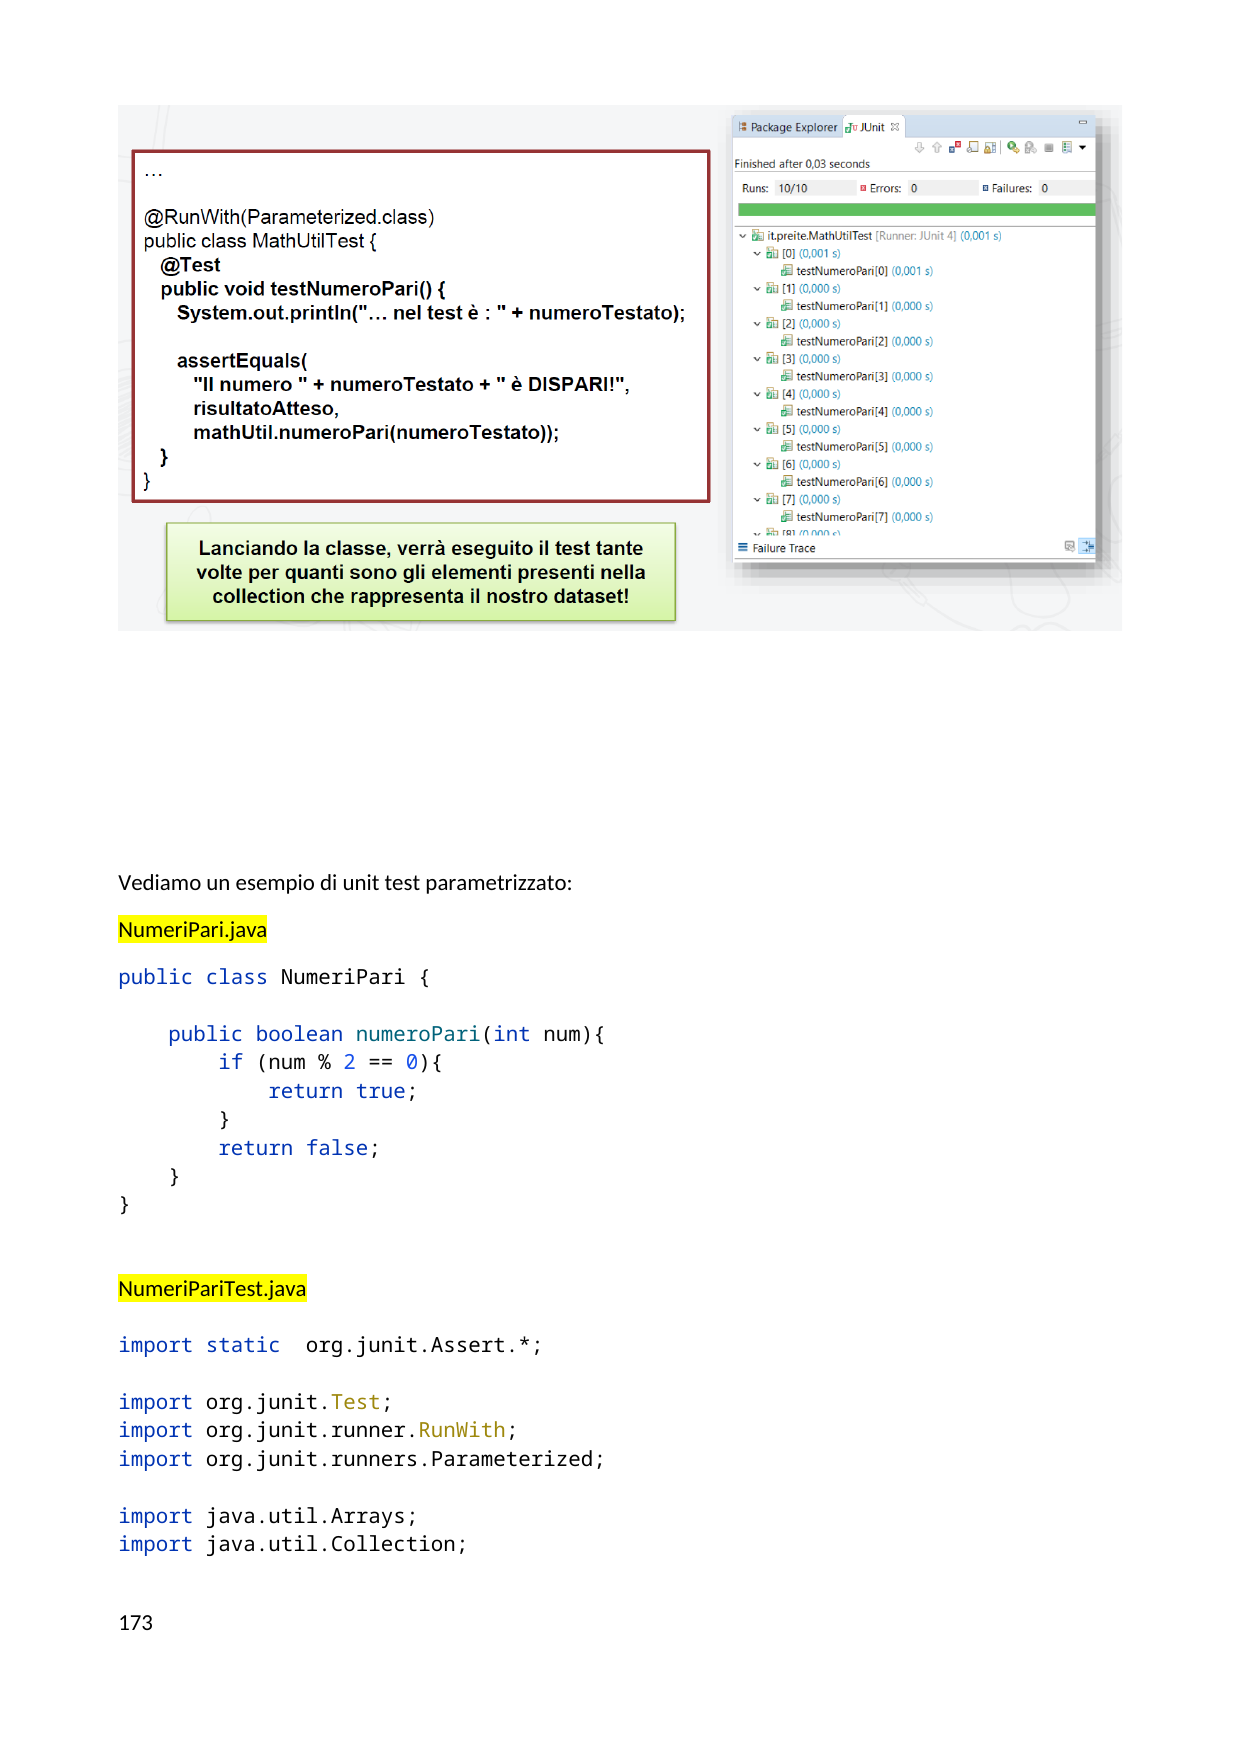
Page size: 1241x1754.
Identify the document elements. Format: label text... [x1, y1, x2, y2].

text NumeriPariTest.java [118, 1274, 1122, 1302]
picture [118, 105, 1123, 631]
text import static org.junit.Assert.*; import org.junit.Test; import org.junit.runner.RunWith; import org.junit.runners.Parameterized; import java.util.Arrays; import java.util.Collection; [118, 1330, 1122, 1558]
text Vediamo un esempio di unit test parametrizzato: [118, 868, 1122, 897]
text public class NumeriPari { public boolean numeroPari(int num){ if (num % 2 == 0){ return true; } return false; } } [118, 962, 1122, 1218]
text NumeriPari.java [118, 915, 1122, 943]
